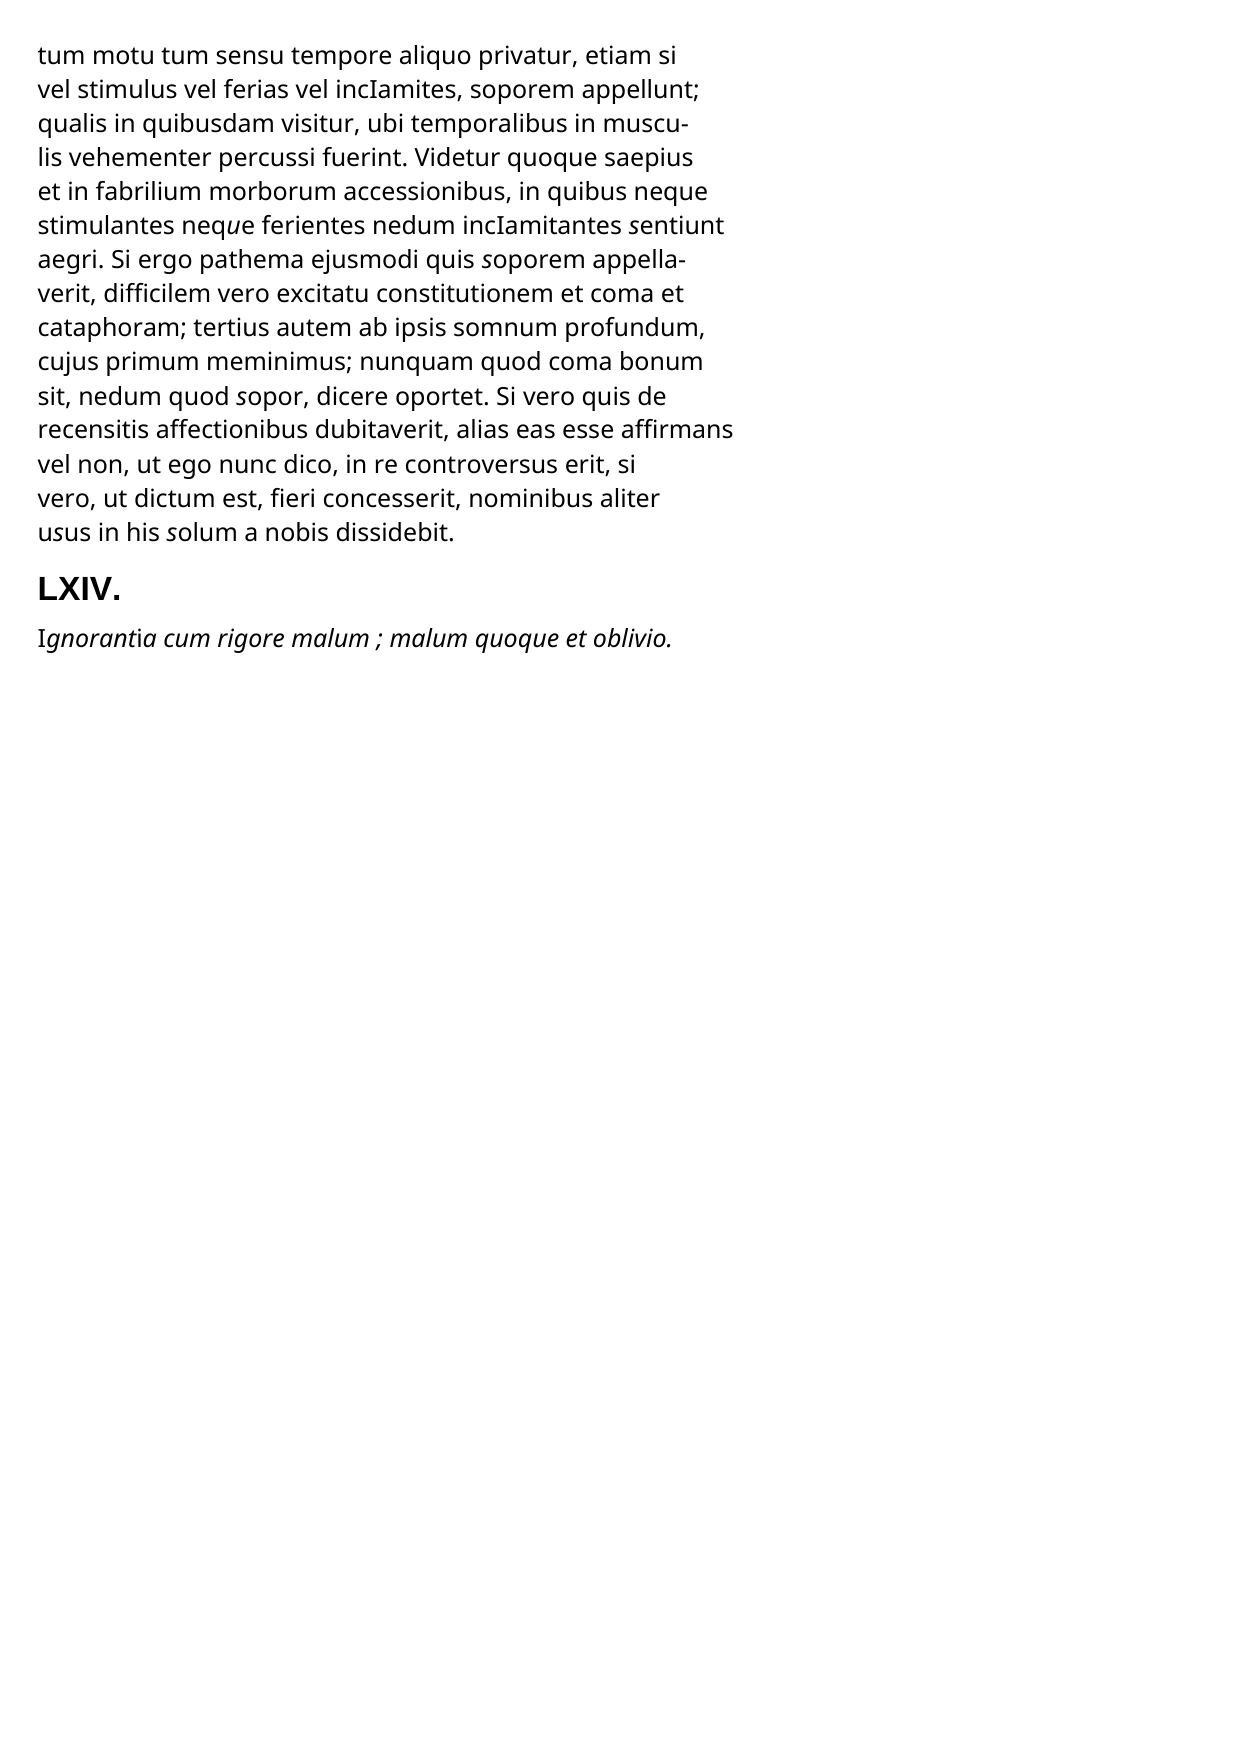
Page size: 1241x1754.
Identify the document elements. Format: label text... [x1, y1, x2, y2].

subtitle Ignorantia cum rigore malum ; malum quoque et oblivio. [37, 620, 1203, 654]
subtitle LXIV. [37, 569, 1203, 608]
text tum motu tum sensu tempore aliquo privatur, etiam si vel stimulus vel ferias vel incIamites, soporem appellunt; qualis in quibusdam visitur, ubi temporalibus in muscu- lis vehementer percussi fuerint. Videtur quoque saepius et in fabrilium morborum accessionibus, in quibus neque stimulantes neque ferientes nedum incIamitantes sentiunt aegri. Si ergo pathema ejusmodi quis soporem appella- verit, difficilem vero excitatu constitutionem et coma et cataphoram; tertius autem ab ipsis somnum profundum, cujus primum meminimus; nunquam quod coma bonum sit, nedum quod sopor, dicere oportet. Si vero quis de recensitis affectionibus dubitaverit, alias eas esse affirmans vel non, ut ego nunc dico, in re controversus erit, si vero, ut dictum est, fieri concesserit, nominibus aliter usus in his solum a nobis dissidebit. [37, 37, 1203, 548]
